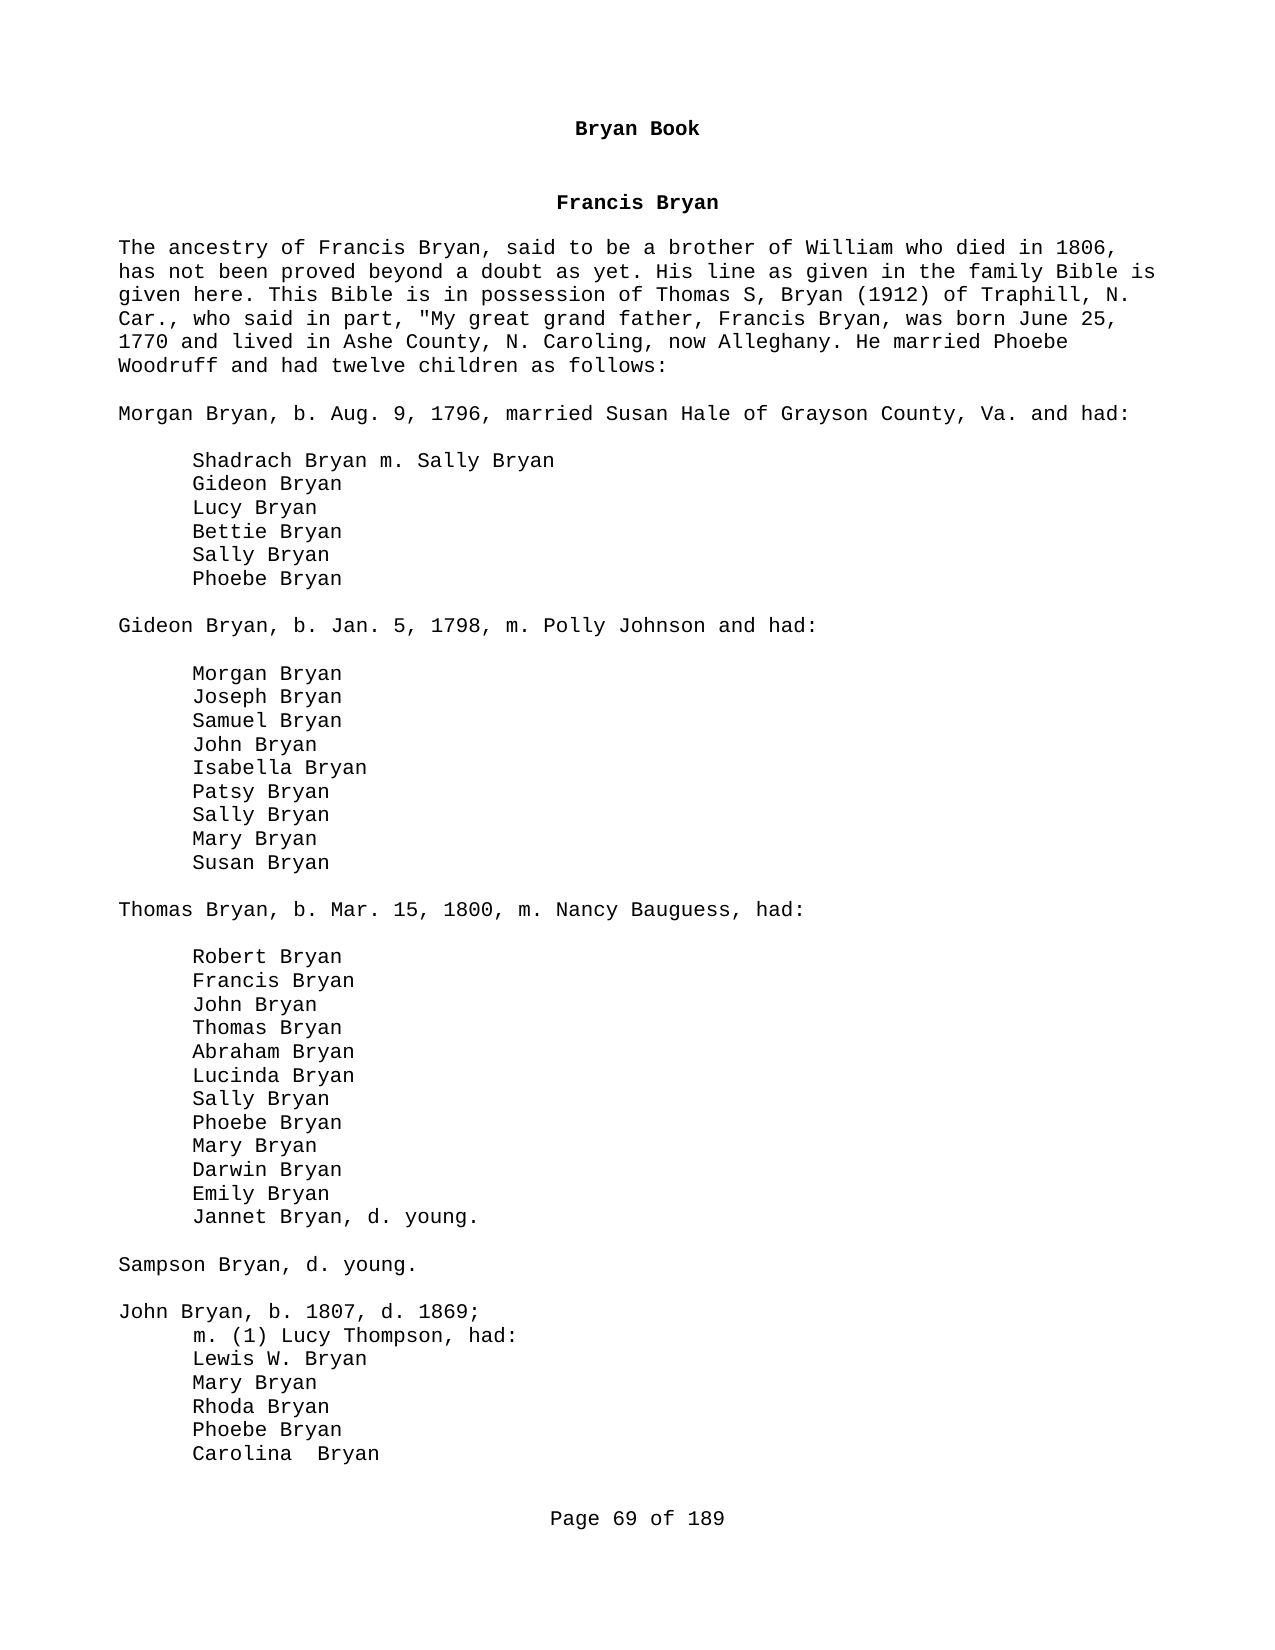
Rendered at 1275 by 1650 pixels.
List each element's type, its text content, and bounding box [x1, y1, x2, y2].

text Sally Bryan [192, 1088, 1157, 1112]
text The ancestry of Francis Bryan, said to be a brother of William who died in 1806, has not been proved beyond a doubt as yet. His line as given in the family Bible is given here. This Bible is in possession of Thomas S, Bryan (1912) of Traphill, N. Car., who said in part, "My great grand father, Francis Bryan, was born June 25, 1770 and lived in Ashe County, N. Caroling, now Alleghany. He married Phoebe Woodruff and had twelve children as follows: [118, 237, 1157, 379]
text Sampson Bryan, d. young. [118, 1254, 1157, 1277]
subtitle Francis Bryan [118, 192, 1157, 216]
text Abraham Bryan [192, 1041, 1157, 1064]
text Susan Bryan [192, 852, 1157, 875]
text Francis Bryan [192, 970, 1157, 994]
text Phoebe Bryan [192, 1112, 1157, 1136]
text Mary Bryan [192, 1136, 1157, 1159]
text Sally Bryan [192, 804, 1157, 828]
text Mary Bryan [192, 1372, 1157, 1396]
text m. (1) Lucy Thompson, had: [118, 1325, 1157, 1348]
text John Bryan [192, 994, 1157, 1017]
text Sally Bryan [192, 544, 1157, 568]
text Robert Bryan [192, 946, 1157, 970]
text Gideon Bryan [192, 473, 1157, 497]
text Morgan Bryan, b. Aug. 9, 1796, married Susan Hale of Grayson County, Va. and had: [118, 402, 1157, 426]
text Bettie Bryan [192, 521, 1157, 544]
text Isabella Bryan [192, 757, 1157, 781]
text Emily Bryan [192, 1183, 1157, 1206]
text Carolina Bryan [192, 1443, 1157, 1467]
text Lewis W. Bryan [192, 1348, 1157, 1372]
text Morgan Bryan [192, 663, 1157, 686]
text John Bryan [192, 733, 1157, 757]
text John Bryan, b. 1807, d. 1869; [118, 1301, 1157, 1325]
text Darwin Bryan [192, 1159, 1157, 1183]
text Lucinda Bryan [192, 1064, 1157, 1088]
text Thomas Bryan [192, 1017, 1157, 1041]
text Gideon Bryan, b. Jan. 5, 1798, m. Polly Johnson and had: [118, 615, 1157, 639]
text Thomas Bryan, b. Mar. 15, 1800, m. Nancy Bauguess, had: [118, 899, 1157, 923]
text Rhoda Bryan [192, 1396, 1157, 1419]
text Joseph Bryan [192, 686, 1157, 710]
text Samuel Bryan [192, 710, 1157, 733]
text Jannet Bryan, d. young. [192, 1206, 1157, 1230]
text Mary Bryan [192, 828, 1157, 852]
text Shadrach Bryan m. Sally Bryan [192, 450, 1157, 473]
text Phoebe Bryan [192, 1419, 1157, 1443]
text Patsy Bryan [192, 781, 1157, 804]
text Lucy Bryan [192, 497, 1157, 521]
text Phoebe Bryan [192, 568, 1157, 592]
